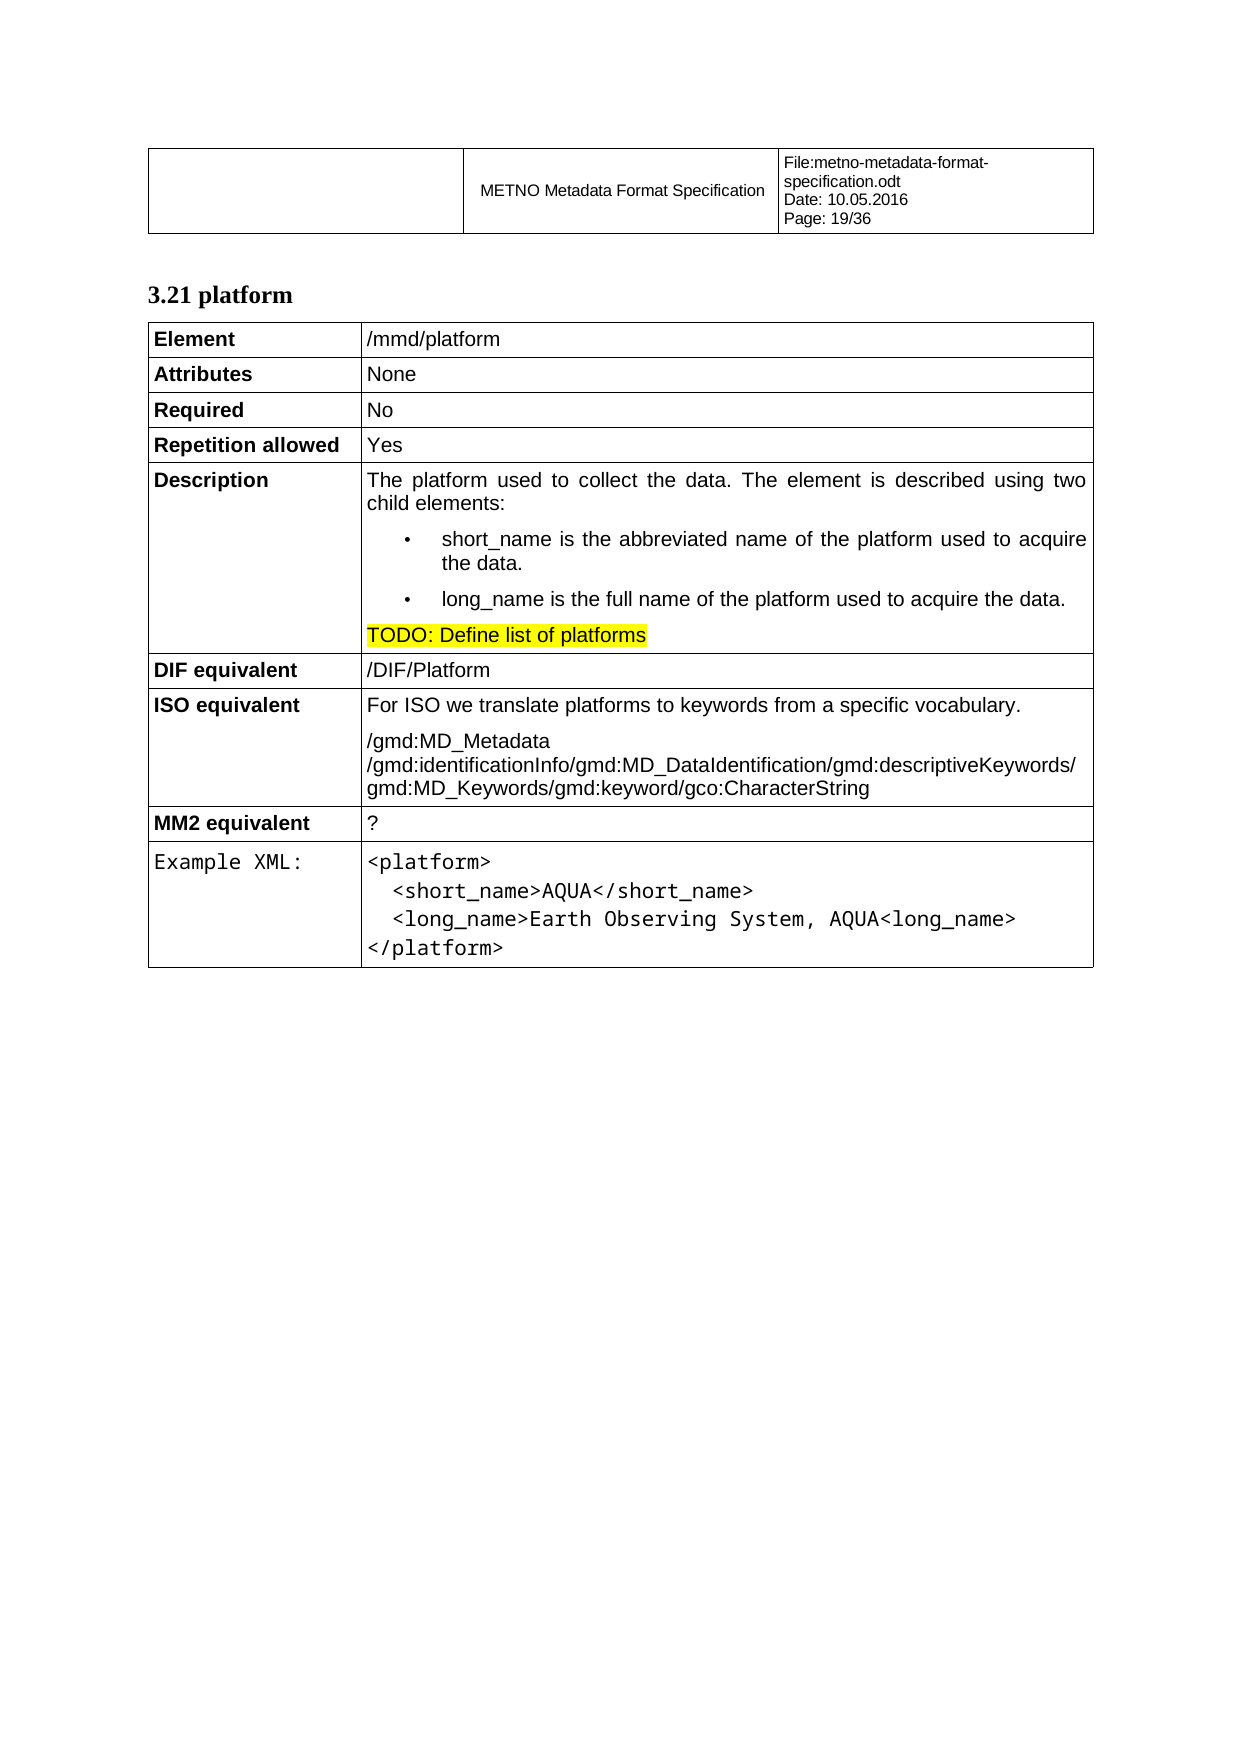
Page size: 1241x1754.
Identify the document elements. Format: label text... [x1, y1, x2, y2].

table_cell For ISO we translate platforms to keywords from a specific vocabulary. /gmd:MD_Metadata /gmd:identificationInfo/gmd:MD_DataIdentification/gmd:descriptiveKeywords/gmd:MD_Keywords/gmd:keyword/gco:CharacterString [362, 689, 1093, 806]
table_header Element [149, 323, 361, 357]
table_cell Yes [362, 428, 1093, 462]
table_cell <platform> <short_name>AQUA</short_name> <long_name>Earth Observing System, AQUA<long_name> </platform> [362, 842, 1093, 967]
table_cell /DIF/Platform [362, 654, 1093, 688]
subtitle platform [148, 281, 1093, 309]
table_cell ? [362, 807, 1093, 841]
table_cell Example XML: [149, 842, 361, 967]
table_cell Attributes [149, 358, 361, 392]
table_header /mmd/platform [362, 323, 1093, 357]
table_cell Required [149, 393, 361, 427]
table_cell Description [149, 463, 361, 653]
table_cell No [362, 393, 1093, 427]
table_cell ISO equivalent [149, 689, 361, 806]
table_cell None [362, 358, 1093, 392]
table_cell Repetition allowed [149, 428, 361, 462]
table_cell MM2 equivalent [149, 807, 361, 841]
table_cell The platform used to collect the data. The element is described using two child elements: short_name is the abbreviated name of the platform used to acquire the data. long_name is the full name of the platform used to acquire the data. TODO: Define list of platforms [362, 463, 1093, 653]
table_cell DIF equivalent [149, 654, 361, 688]
